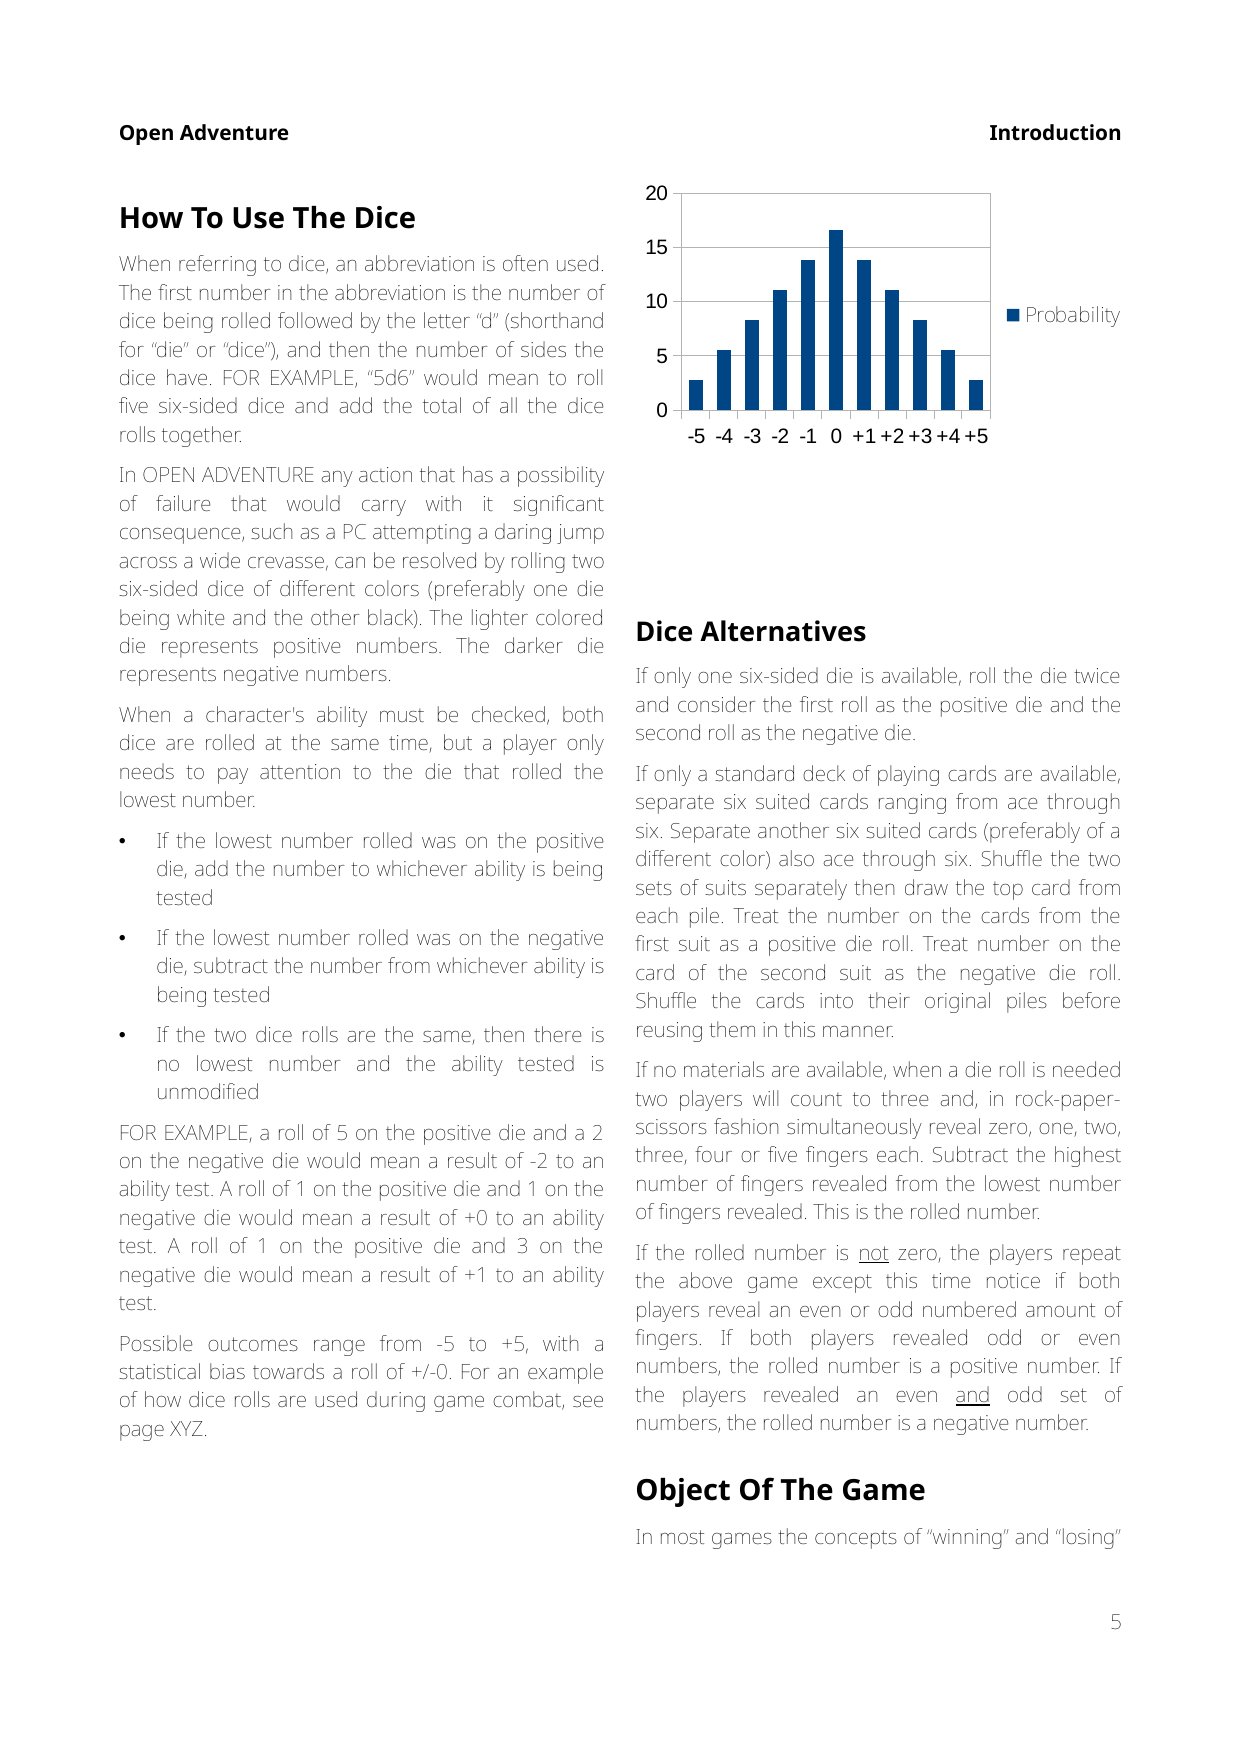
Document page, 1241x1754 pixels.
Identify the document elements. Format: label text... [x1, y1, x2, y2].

text If only a standard deck of playing cards are available, separate six suited cards ranging from ace through six. Separate another six suited cards (preferably of a different color) also ace through six. Shuffle the two sets of suits separately then draw the top card from each pile. Treat the number on the cards from the first suit as a positive die roll. Treat number on the card of the second suit as the negative die roll. Shuffle the cards into their original piles before reusing them in this manner. [635, 759, 1122, 1043]
list If the lowest number rolled was on the negative die, subtract the number from whichever ability is being tested [118, 923, 605, 1008]
text Possible outcomes range from -5 to +5, with a statistical bias towards a roll of +/-0. For an example of how dice rolls are used during game combat, see page XYZ. [118, 1329, 605, 1442]
text When referring to dice, an abbreviation is often used. The first number in the abbreviation is the number of dice being rolled followed by the letter “d” (shorthand for “die” or “dice”), and then the number of sides the dice have. FOR EXAMPLE, “5d6” would mean to roll five six-sided dice and add the total of all the dice rolls together. [118, 249, 605, 448]
text If no materials are available, when a die roll is needed two players will count to three and, in rock-paper-scissors fashion simultaneously reveal zero, one, two, three, four or five fingers each. Subtract the highest number of fingers revealed from the lowest number of fingers revealed. This is the rolled number. [635, 1055, 1122, 1226]
subtitle Object Of The Game [635, 1470, 1122, 1509]
text In OPEN ADVENTURE any action that has a possibility of failure that would carry with it significant consequence, such as a PC attempting a daring jump across a wide crevasse, can be resolved by rolling two six-sided dice of different colors (preferably one die being white and the other black). The lighter colored die represents positive numbers. The darker die represents negative numbers. [118, 461, 605, 688]
subtitle How To Use The Dice [118, 197, 605, 237]
text FOR EXAMPLE, a roll of 5 on the positive die and a 2 on the negative die would mean a result of -2 to an ability test. A roll of 1 on the positive die and 1 on the negative die would mean a result of +0 to an ability test. A roll of 1 on the positive die and 3 on the negative die would mean a result of +1 to an ability test. [118, 1118, 605, 1317]
text When a character's ability must be checked, both dice are rolled at the same time, but a player only needs to pay attention to the die that rolled the lowest number. [118, 700, 605, 814]
text If the rolled number is not zero, the players repeat the above game except this time notice if both players reveal an even or odd numbered amount of fingers. If both players revealed odd or even numbers, the rolled number is a positive number. If the players revealed an even and odd set of numbers, the rolled number is a negative number. [635, 1238, 1122, 1437]
list If the lowest number rolled was on the positive die, add the number to whichever ability is being tested [118, 826, 605, 911]
text If only one six-sided die is available, roll the die twice and consider the first roll as the positive die and the second roll as the negative die. [635, 662, 1122, 747]
text Dice Alternatives [635, 613, 1122, 649]
text In most games the concepts of “winning” and “losing” [635, 1522, 1122, 1550]
list If the two dice rolls are the same, then there is no lowest number and the ability tested is unmodified [118, 1020, 605, 1106]
